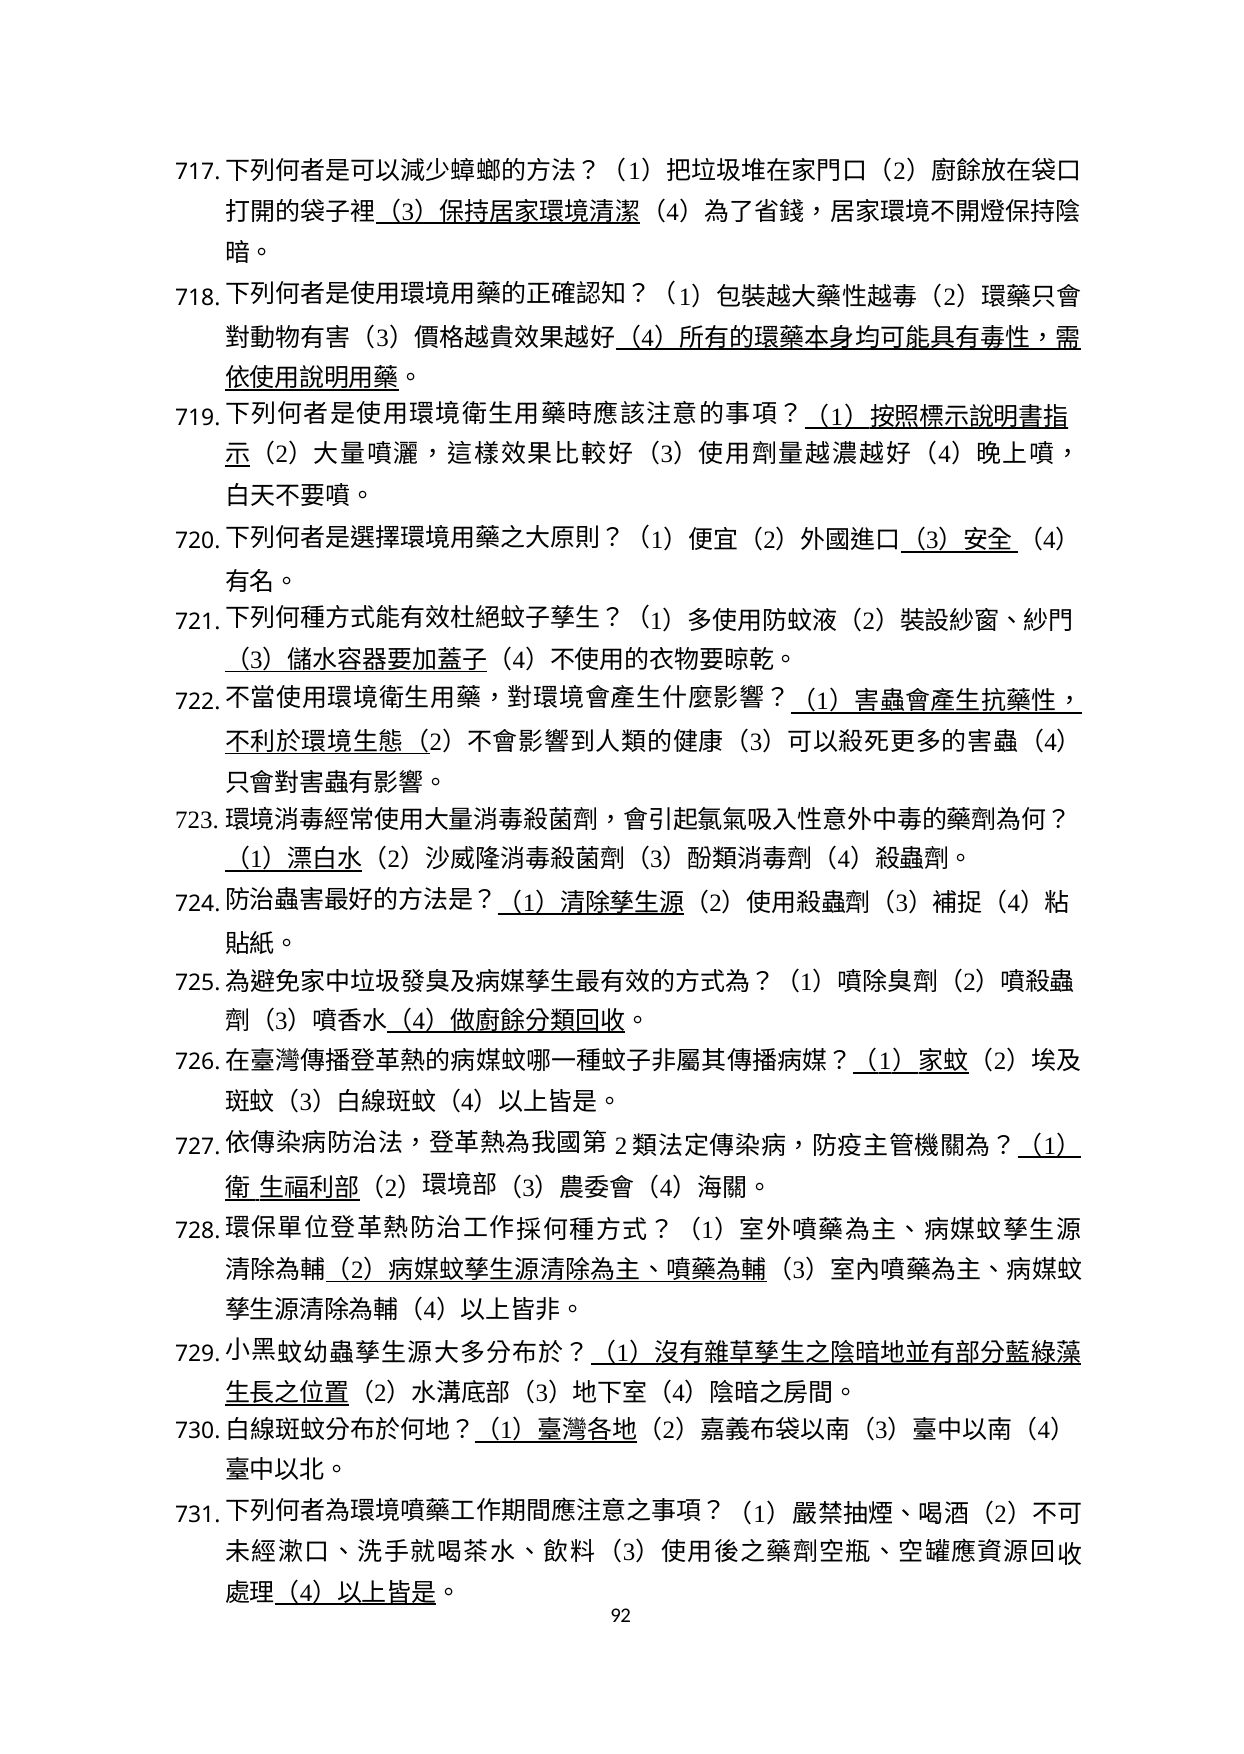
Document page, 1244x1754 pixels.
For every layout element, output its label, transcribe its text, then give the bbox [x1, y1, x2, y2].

list 依傳染病防治法，登革熱為我國第 2類法定傳染病，防疫主管機關為？（1）衛 生福利部（2）環境部（3）農委會（4）海關。 [175, 1123, 1081, 1204]
text 臺中以北。 [225, 1450, 1119, 1486]
list 下列何種方式能有效杜絕蚊子孳生？（1）多使用防蚊液（2）裝設紗窗、紗門 [175, 603, 1119, 636]
list 小黑蚊幼蟲孳生源大多分布於？（1）沒有雜草孳生之陰暗地並有部分藍綠藻生長之位置（2）水溝底部（3）地下室（4）陰暗之房間。 [175, 1329, 1082, 1409]
text （1）漂白水（2）沙威隆消毒殺菌劑（3）酚類消毒劑（4）殺蟲劑。 [225, 839, 1119, 875]
text 劑（3）噴香水（4）做廚餘分類回收。 [225, 1000, 1119, 1037]
list 為避免家中垃圾發臭及病媒孳生最有效的方式為？（1）噴除臭劑（2）噴殺蟲 [175, 965, 1119, 996]
list 白線斑蚊分布於何地？（1）臺灣各地（2）嘉義布袋以南（3）臺中以南（4） [175, 1414, 1119, 1445]
list 防治蟲害最好的方法是？（1）清除孳生源（2）使用殺蟲劑（3）補捉（4）粘貼紙。 [175, 879, 1081, 960]
list 下列何者是使用環境用藥的正確認知？（1）包裝越大藥性越毒（2）環藥只會對動物有害（3）價格越貴效果越好（4）所有的環藥本身均可能具有毒性，需依使用說明用藥。 [175, 273, 1082, 394]
list 下列何者是使用環境衛生用藥時應該注意的事項？（1）按照標示說明書指 [175, 399, 1119, 432]
list 環保單位登革熱防治工作採何種方式？（1）室外噴藥為主、病媒蚊孳生源清除為輔（2）病媒蚊孳生源清除為主、噴藥為輔（3）室內噴藥為主、病媒蚊孳生源清除為輔（4）以上皆非。 [175, 1207, 1082, 1326]
list 下列何者為環境噴藥工作期間應注意之事項？（1）嚴禁抽煙、喝酒（2）不可未經漱口、洗手就喝茶水、飲料（3）使用後之藥劑空瓶、空罐應資源回收處理（4）以上皆是。 [175, 1490, 1082, 1608]
list 環境消毒經常使用大量消毒殺菌劑，會引起氯氣吸入性意外中毒的藥劑為何？ [175, 803, 1119, 834]
list 下列何者是可以減少蟑螂的方法？（1）把垃圾堆在家門口（2）廚餘放在袋口打開的袋子裡（3）保持居家環境清潔（4）為了省錢，居家環境不開燈保持陰暗。 [175, 150, 1082, 268]
list 不當使用環境衛生用藥，對環境會產生什麼影響？（1）害蟲會產生抗藥性， 不利於環境生態（2）不會影響到人類的健康（3）可以殺死更多的害蟲（4）只會對害蟲有影響。 [175, 678, 1082, 799]
text 示（2）大量噴灑，這樣效果比較好（3）使用劑量越濃越好（4）晚上噴，白天不要噴。 [225, 434, 1081, 512]
list 下列何者是選擇環境用藥之大原則？（1）便宜（2）外國進口（3）安全 （4）有名。 [175, 517, 1081, 598]
list 在臺灣傳播登革熱的病媒蚊哪一種蚊子非屬其傳播病媒？（1）家蚊（2）埃及斑蚊（3）白線斑蚊（4）以上皆是。 [175, 1041, 1082, 1118]
text （3）儲水容器要加蓋子（4）不使用的衣物要晾乾。 [225, 639, 1119, 676]
